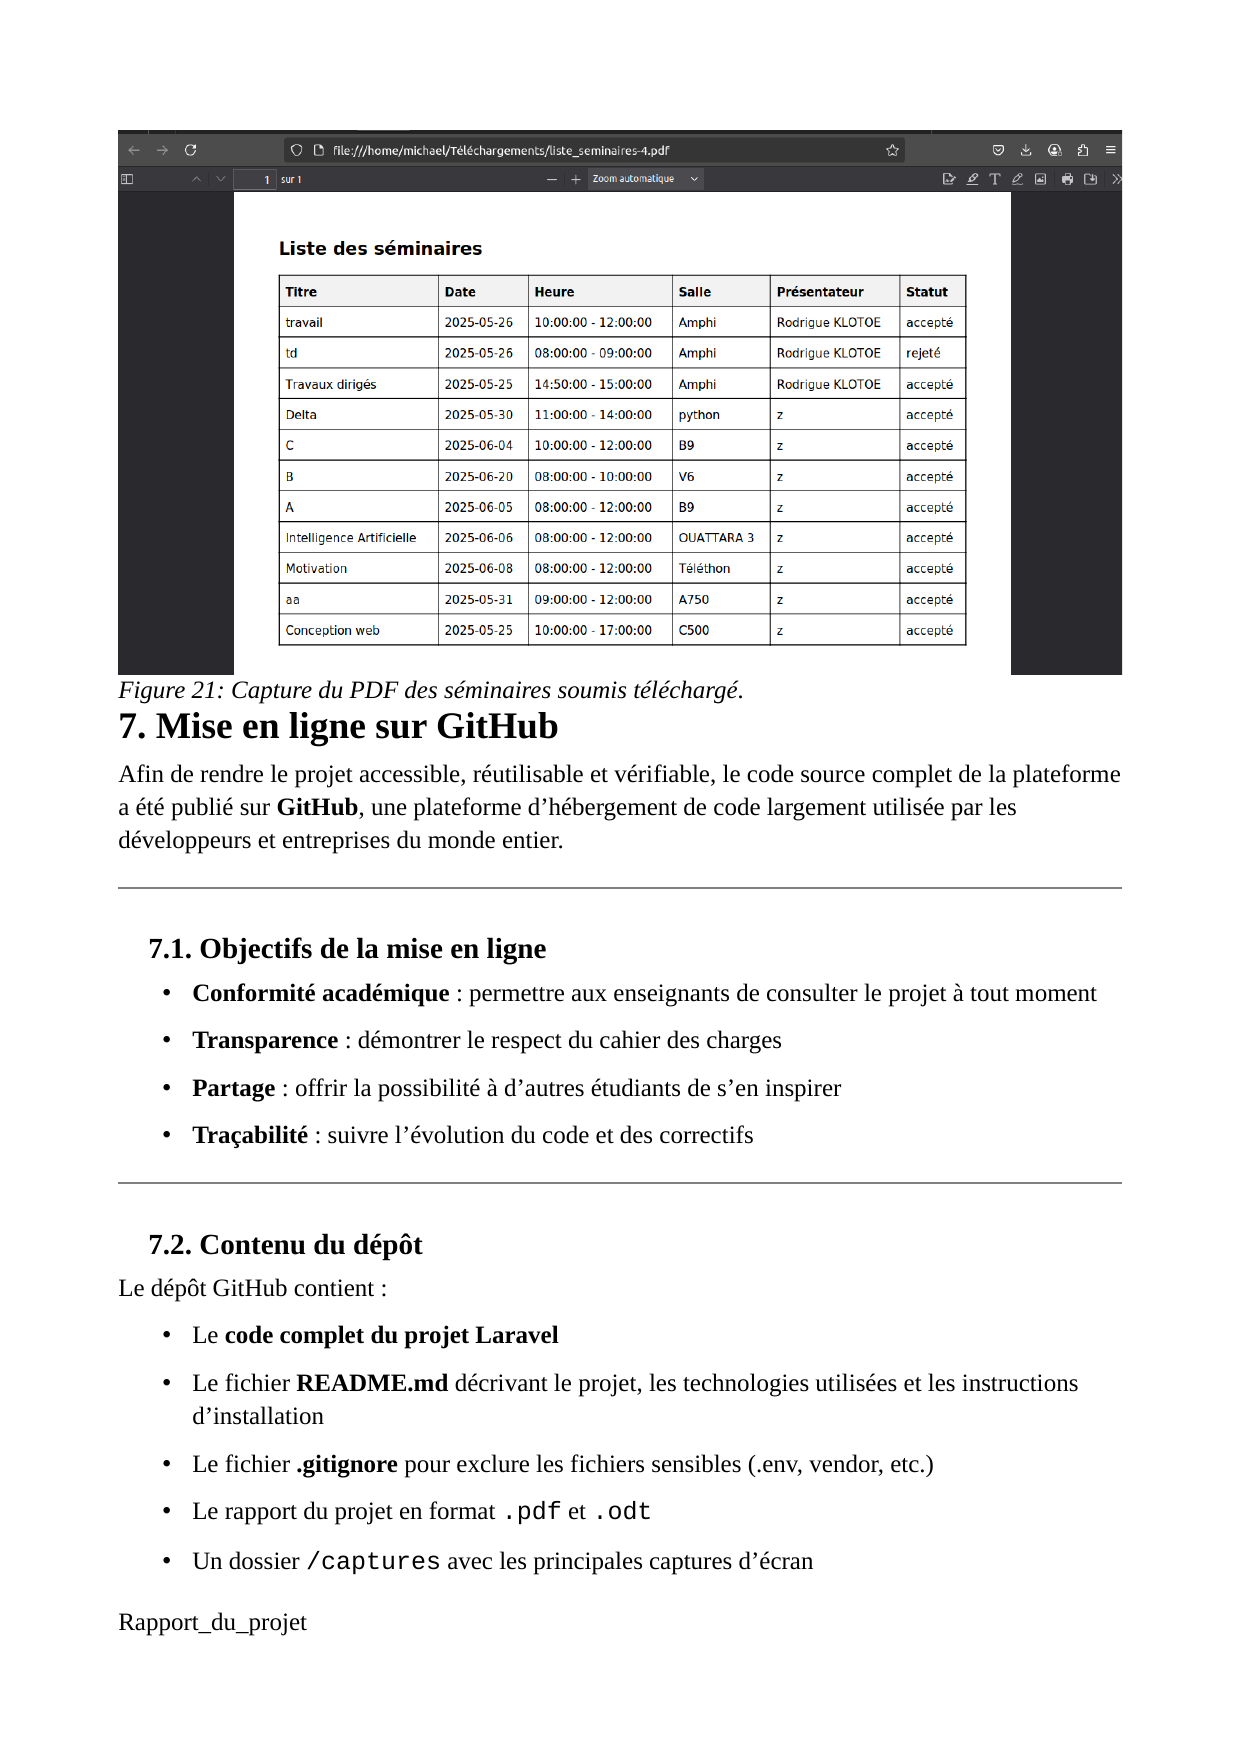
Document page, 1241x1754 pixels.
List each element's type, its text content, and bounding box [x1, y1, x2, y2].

text Afin de rendre le projet accessible, réutilisable et vérifiable, le code source complet de la plateforme a été publié sur GitHub, une plateforme d’hébergement de code largement utilisée par les développeurs et entreprises du monde entier. [118, 759, 1122, 854]
list Un dossier /captures avec les principales captures d’écran [162, 1546, 1122, 1577]
list Le rapport du projet en format .pdf et .odt [162, 1496, 1122, 1527]
list Transparence : démontrer le respect du cahier des charges [162, 1025, 1122, 1054]
list Conformité académique : permettre aux enseignants de consulter le projet à tout moment [162, 978, 1122, 1006]
text Le dépôt GitHub contient : [118, 1273, 1122, 1302]
subtitle 🔹 7.2. Contenu du dépôt [118, 1227, 1122, 1261]
list Partage : offrir la possibilité à d’autres étudiants de s’en inspirer [162, 1073, 1122, 1102]
list Traçabilité : suivre l’évolution du code et des correctifs [162, 1121, 1122, 1149]
picture [118, 130, 1123, 675]
list Le code complet du projet Laravel [162, 1321, 1122, 1349]
text Figure 21: Capture du PDF des séminaires soumis téléchargé. [118, 675, 1122, 703]
subtitle [118, 118, 1122, 130]
subtitle 7. Mise en ligne sur GitHub [118, 703, 1122, 747]
list Le fichier README.md décrivant le projet, les technologies utilisées et les instructions d’installation [162, 1368, 1122, 1430]
list Le fichier .gitignore pour exclure les fichiers sensibles (.env, vendor, etc.) [162, 1449, 1122, 1478]
subtitle 🔹 7.1. Objectifs de la mise en ligne [118, 932, 1122, 965]
